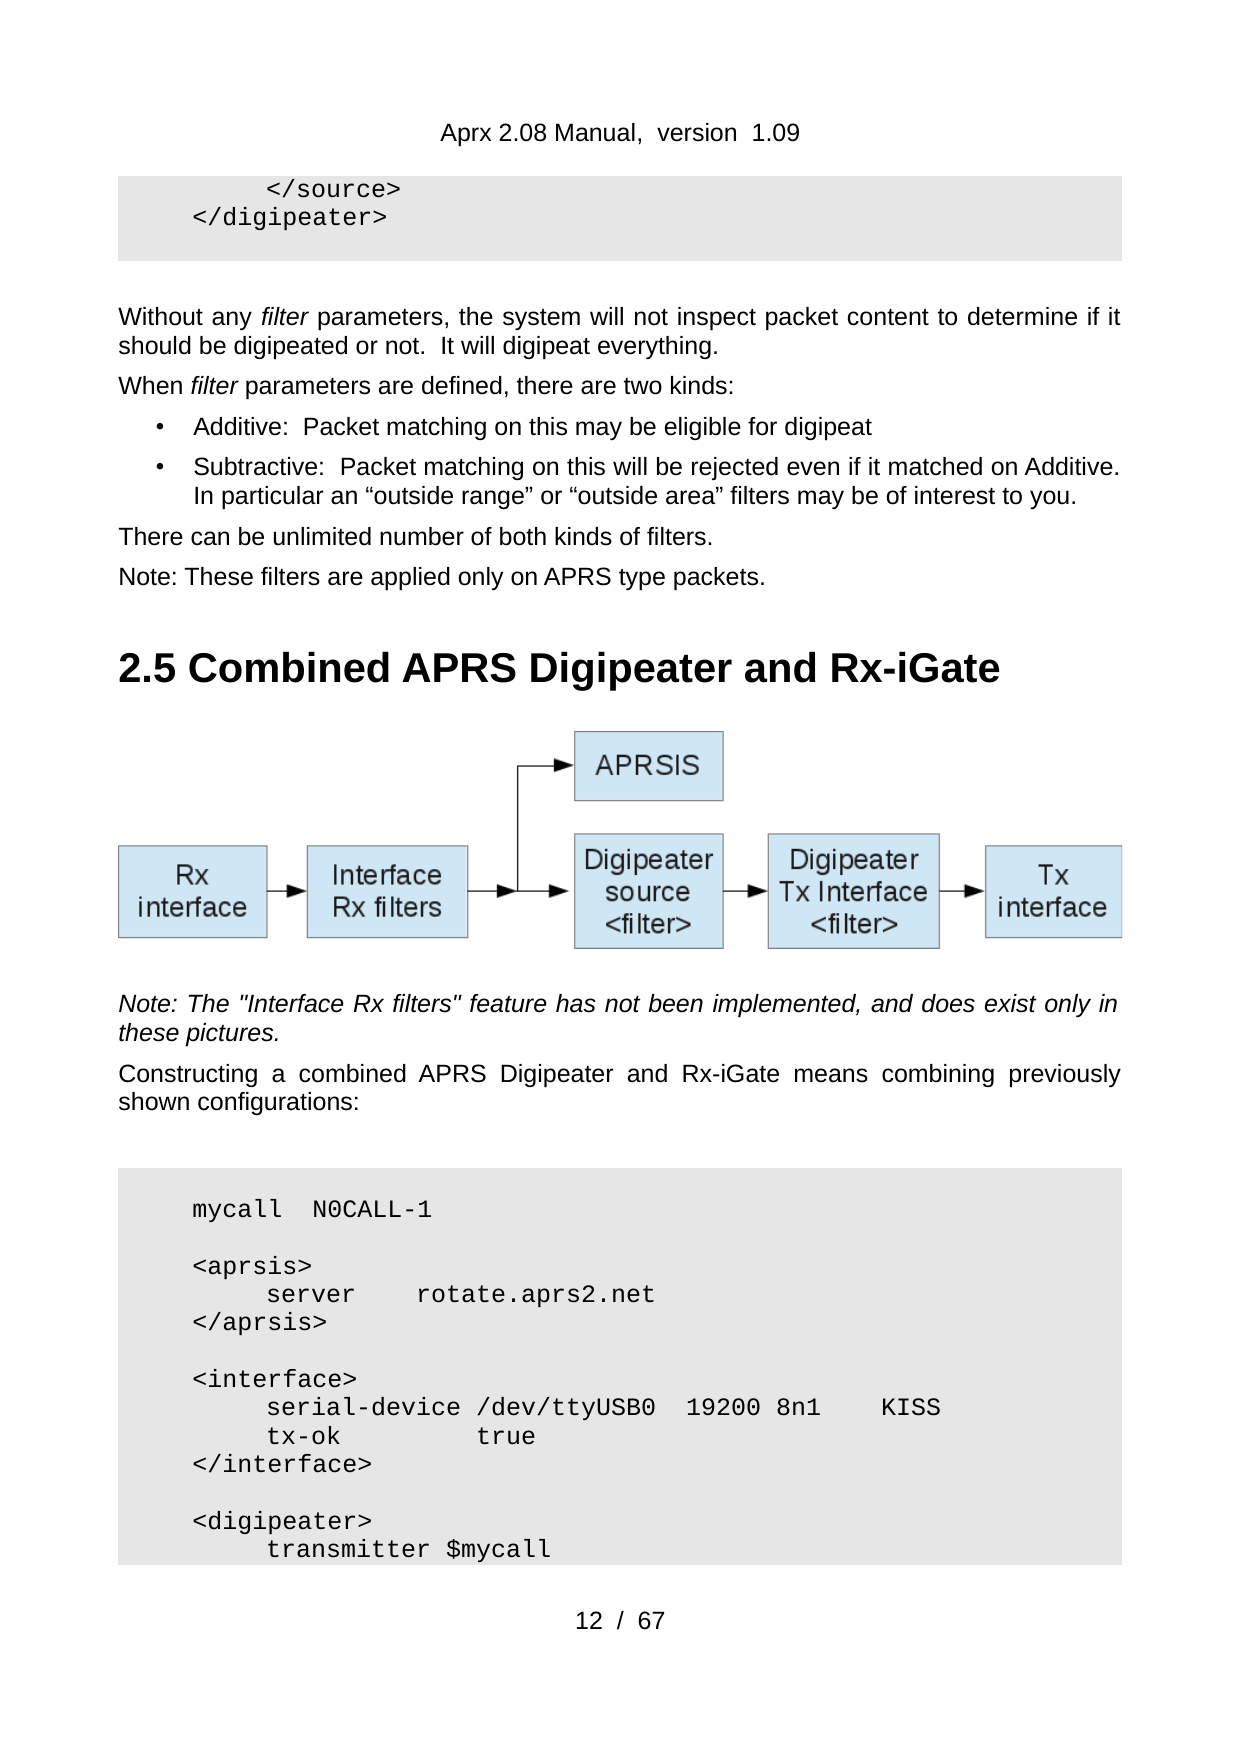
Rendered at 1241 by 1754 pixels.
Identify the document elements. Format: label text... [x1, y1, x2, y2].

text <digipeater> [118, 1508, 1122, 1537]
list Subtractive: Packet matching on this will be rejected even if it matched on Additive. In particular an “outside range” or “outside area” filters may be of interest to you. [156, 452, 1122, 510]
text Note: The "Interface Rx filters" feature has not been implemented, and does exist only in these pictures. [118, 989, 1122, 1047]
picture [118, 731, 1123, 949]
text </interface> [118, 1452, 1122, 1480]
text <aprsis> [118, 1253, 1122, 1282]
text Constructing a combined APRS Digipeater and Rx-iGate means combining previously shown configurations: [118, 1058, 1122, 1116]
text Without any filter parameters, the system will not inspect packet content to determine if it should be digipeated or not. It will digipeat everything. [118, 302, 1122, 359]
text server rotate.aprs2.net [118, 1282, 1122, 1310]
text </source> [118, 176, 1122, 205]
subtitle Combined APRS Digipeater and Rx-iGate [118, 643, 1122, 691]
list Additive: Packet matching on this may be eligible for digipeat [156, 412, 1122, 441]
text mycall N0CALL-1 [118, 1197, 1122, 1225]
text tx-ok true [118, 1423, 1122, 1452]
text </aprsis> [118, 1310, 1122, 1338]
text transmitter $mycall [118, 1537, 1122, 1565]
text </digipeater> [118, 205, 1122, 233]
text Note: These filters are applied only on APRS type packets. [118, 562, 1122, 591]
text serial-device /dev/ttyUSB0 19200 8n1 KISS [118, 1395, 1122, 1423]
text There can be unlimited number of both kinds of filters. [118, 522, 1122, 550]
text When filter parameters are defined, there are two kinds: [118, 371, 1122, 400]
text <interface> [118, 1367, 1122, 1395]
